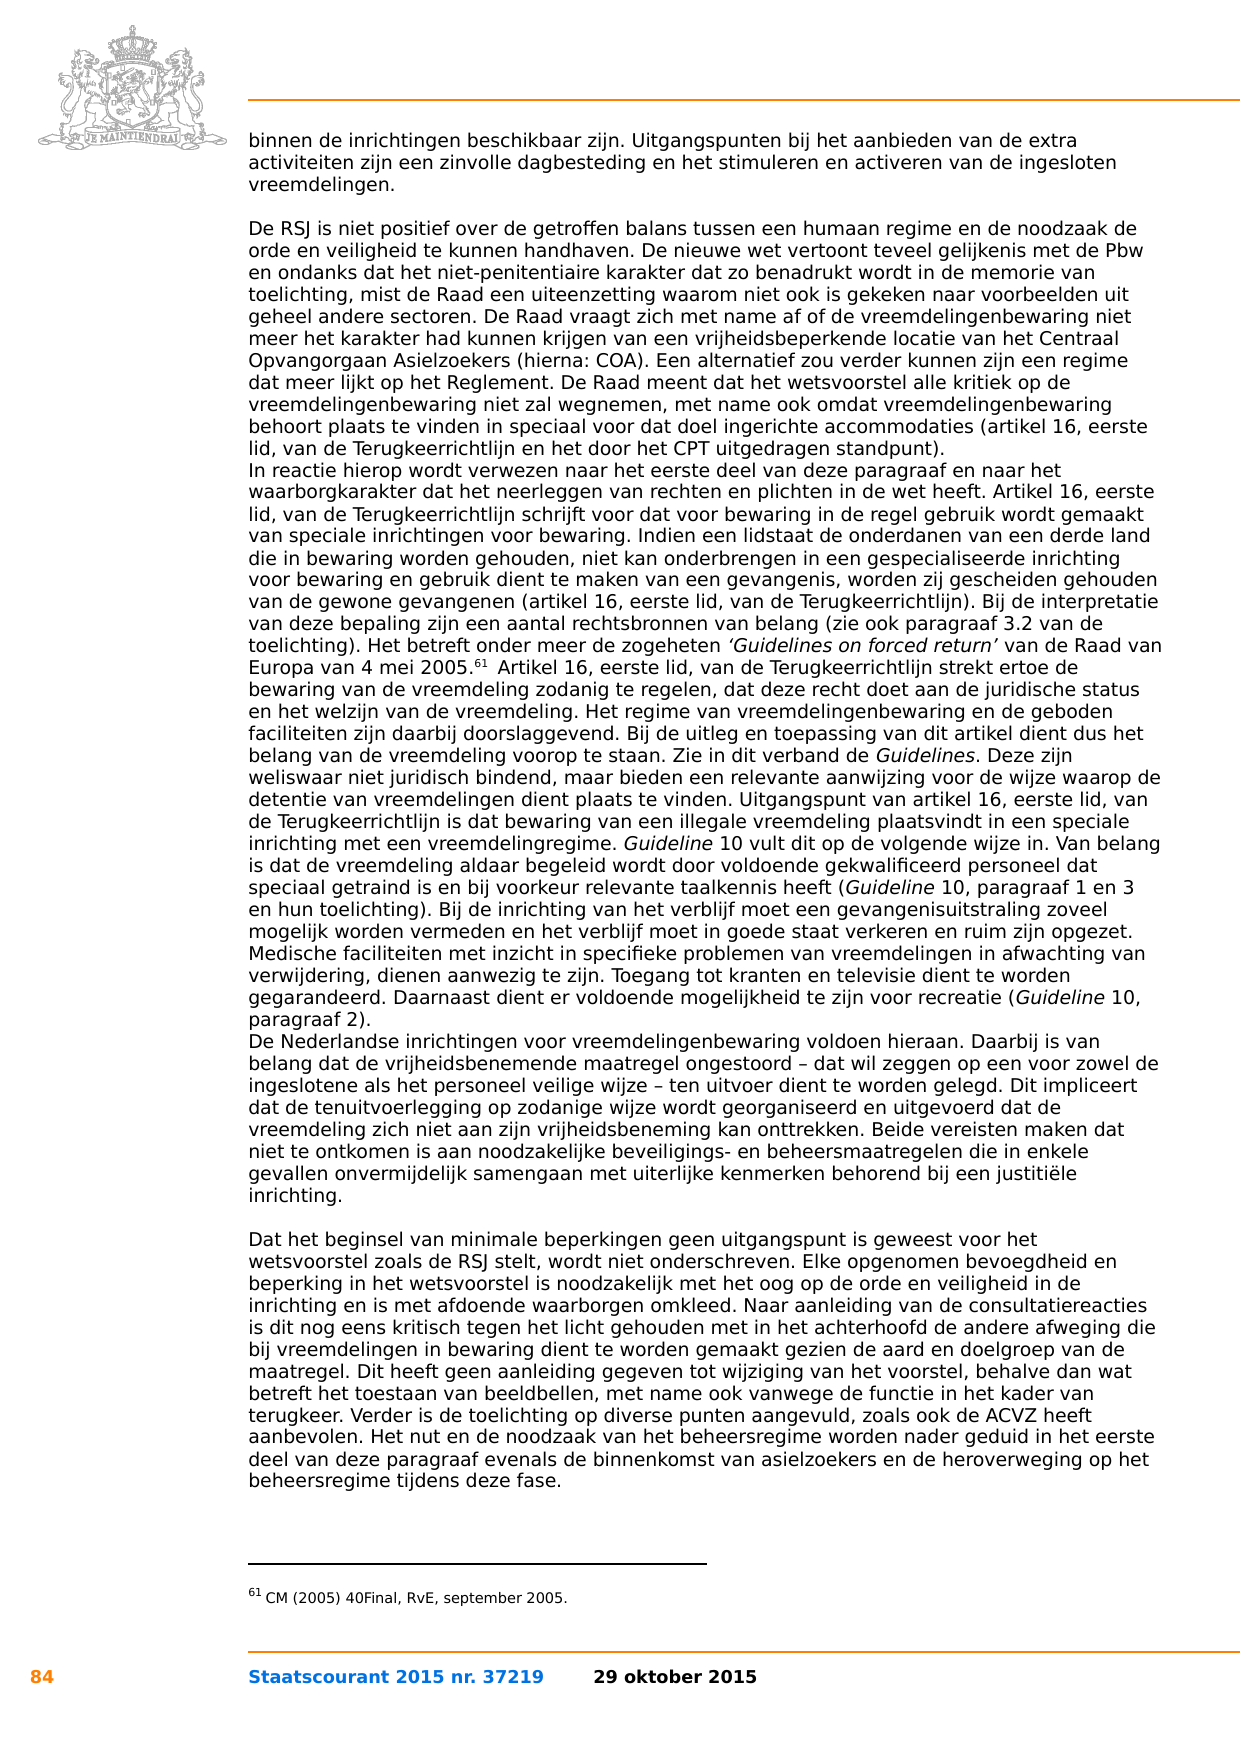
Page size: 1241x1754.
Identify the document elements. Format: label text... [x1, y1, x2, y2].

text In reactie hierop wordt verwezen naar het eerste deel van deze paragraaf en naar het waarborgkarakter dat het neerleggen van rechten en plichten in de wet heeft. Artikel 16, eerste lid, van de Terugkeerrichtlijn schrijft voor dat voor bewaring in de regel gebruik wordt gemaakt van speciale inrichtingen voor bewaring. Indien een lidstaat de onderdanen van een derde land die in bewaring worden gehouden, niet kan onderbrengen in een gespecialiseerde inrichting voor bewaring en gebruik dient te maken van een gevangenis, worden zij gescheiden gehouden van de gewone gevangenen (artikel 16, eerste lid, van de Terugkeerrichtlijn). Bij de interpretatie van deze bepaling zijn een aantal rechtsbronnen van belang (zie ook paragraaf 3.2 van de toelichting). Het betreft onder meer de zogeheten ‘Guidelines on forced return’ van de Raad van Europa van 4 mei 2005. Artikel 16, eerste lid, van de Terugkeerrichtlijn strekt ertoe de bewaring van de vreemdeling zodanig te regelen, dat deze recht doet aan de juridische status en het welzijn van de vreemdeling. Het regime van vreemdelingenbewaring en de geboden faciliteiten zijn daarbij doorslaggevend. Bij de uitleg en toepassing van dit artikel dient dus het belang van de vreemdeling voorop te staan. Zie in dit verband de Guidelines. Deze zijn weliswaar niet juridisch bindend, maar bieden een relevante aanwijzing voor de wijze waarop de detentie van vreemdelingen dient plaats te vinden. Uitgangspunt van artikel 16, eerste lid, van de Terugkeerrichtlijn is dat bewaring van een illegale vreemdeling plaatsvindt in een speciale inrichting met een vreemdelingregime. Guideline 10 vult dit op de volgende wijze in. Van belang is dat de vreemdeling aldaar begeleid wordt door voldoende gekwalificeerd personeel dat speciaal getraind is en bij voorkeur relevante taalkennis heeft (Guideline 10, paragraaf 1 en 3 en hun toelichting). Bij de inrichting van het verblijf moet een gevangenisuitstraling zoveel mogelijk worden vermeden en het verblijf moet in goede staat verkeren en ruim zijn opgezet. Medische faciliteiten met inzicht in specifieke problemen van vreemdelingen in afwachting van verwijdering, dienen aanwezig te zijn. Toegang tot kranten en televisie dient te worden gegarandeerd. Daarnaast dient er voldoende mogelijkheid te zijn voor recreatie (Guideline 10, paragraaf 2). [248, 459, 1163, 1031]
text De Nederlandse inrichtingen voor vreemdelingenbewaring voldoen hieraan. Daarbij is van belang dat de vrijheidsbenemende maatregel ongestoord – dat wil zeggen op een voor zowel de ingeslotene als het personeel veilige wijze – ten uitvoer dient te worden gelegd. Dit impliceert dat de tenuitvoerlegging op zodanige wijze wordt georganiseerd en uitgevoerd dat de vreemdeling zich niet aan zijn vrijheidsbeneming kan onttrekken. Beide vereisten maken dat niet te ontkomen is aan noodzakelijke beveiligings- en beheersmaatregelen die in enkele gevallen onvermijdelijk samengaan met uiterlijke kenmerken behorend bij een justitiële inrichting. [248, 1031, 1163, 1207]
text De RSJ is niet positief over de getroffen balans tussen een humaan regime en de noodzaak de orde en veiligheid te kunnen handhaven. De nieuwe wet vertoont teveel gelijkenis met de Pbw en ondanks dat het niet-penitentiaire karakter dat zo benadrukt wordt in de memorie van toelichting, mist de Raad een uiteenzetting waarom niet ook is gekeken naar voorbeelden uit geheel andere sectoren. De Raad vraagt zich met name af of de vreemdelingenbewaring niet meer het karakter had kunnen krijgen van een vrijheidsbeperkende locatie van het Centraal Opvangorgaan Asielzoekers (hierna: COA). Een alternatief zou verder kunnen zijn een regime dat meer lijkt op het Reglement. De Raad meent dat het wetsvoorstel alle kritiek op de vreemdelingenbewaring niet zal wegnemen, met name ook omdat vreemdelingenbewaring behoort plaats te vinden in speciaal voor dat doel ingerichte accommodaties (artikel 16, eerste lid, van de Terugkeerrichtlijn en het door het CPT uitgedragen standpunt). [248, 218, 1163, 459]
picture [38, 25, 227, 150]
text binnen de inrichtingen beschikbaar zijn. Uitgangspunten bij het aanbieden van de extra activiteiten zijn een zinvolle dagbesteding en het stimuleren en activeren van de ingesloten vreemdelingen. [248, 130, 1163, 196]
text Dat het beginsel van minimale beperkingen geen uitgangspunt is geweest voor het wetsvoorstel zoals de RSJ stelt, wordt niet onderschreven. Elke opgenomen bevoegdheid en beperking in het wetsvoorstel is noodzakelijk met het oog op de orde en veiligheid in de inrichting en is met afdoende waarborgen omkleed. Naar aanleiding van de consultatiereacties is dit nog eens kritisch tegen het licht gehouden met in het achterhoofd de andere afweging die bij vreemdelingen in bewaring dient te worden gemaakt gezien de aard en doelgroep van de maatregel. Dit heeft geen aanleiding gegeven tot wijziging van het voorstel, behalve dan wat betreft het toestaan van beeldbellen, met name ook vanwege de functie in het kader van terugkeer. Verder is de toelichting op diverse punten aangevuld, zoals ook de ACVZ heeft aanbevolen. Het nut en de noodzaak van het beheersregime worden nader geduid in het eerste deel van deze paragraaf evenals de binnenkomst van asielzoekers en de heroverweging op het beheersregime tijdens deze fase. [248, 1229, 1163, 1492]
text CM (2005) 40Final, RvE, september 2005. [248, 1586, 1163, 1608]
